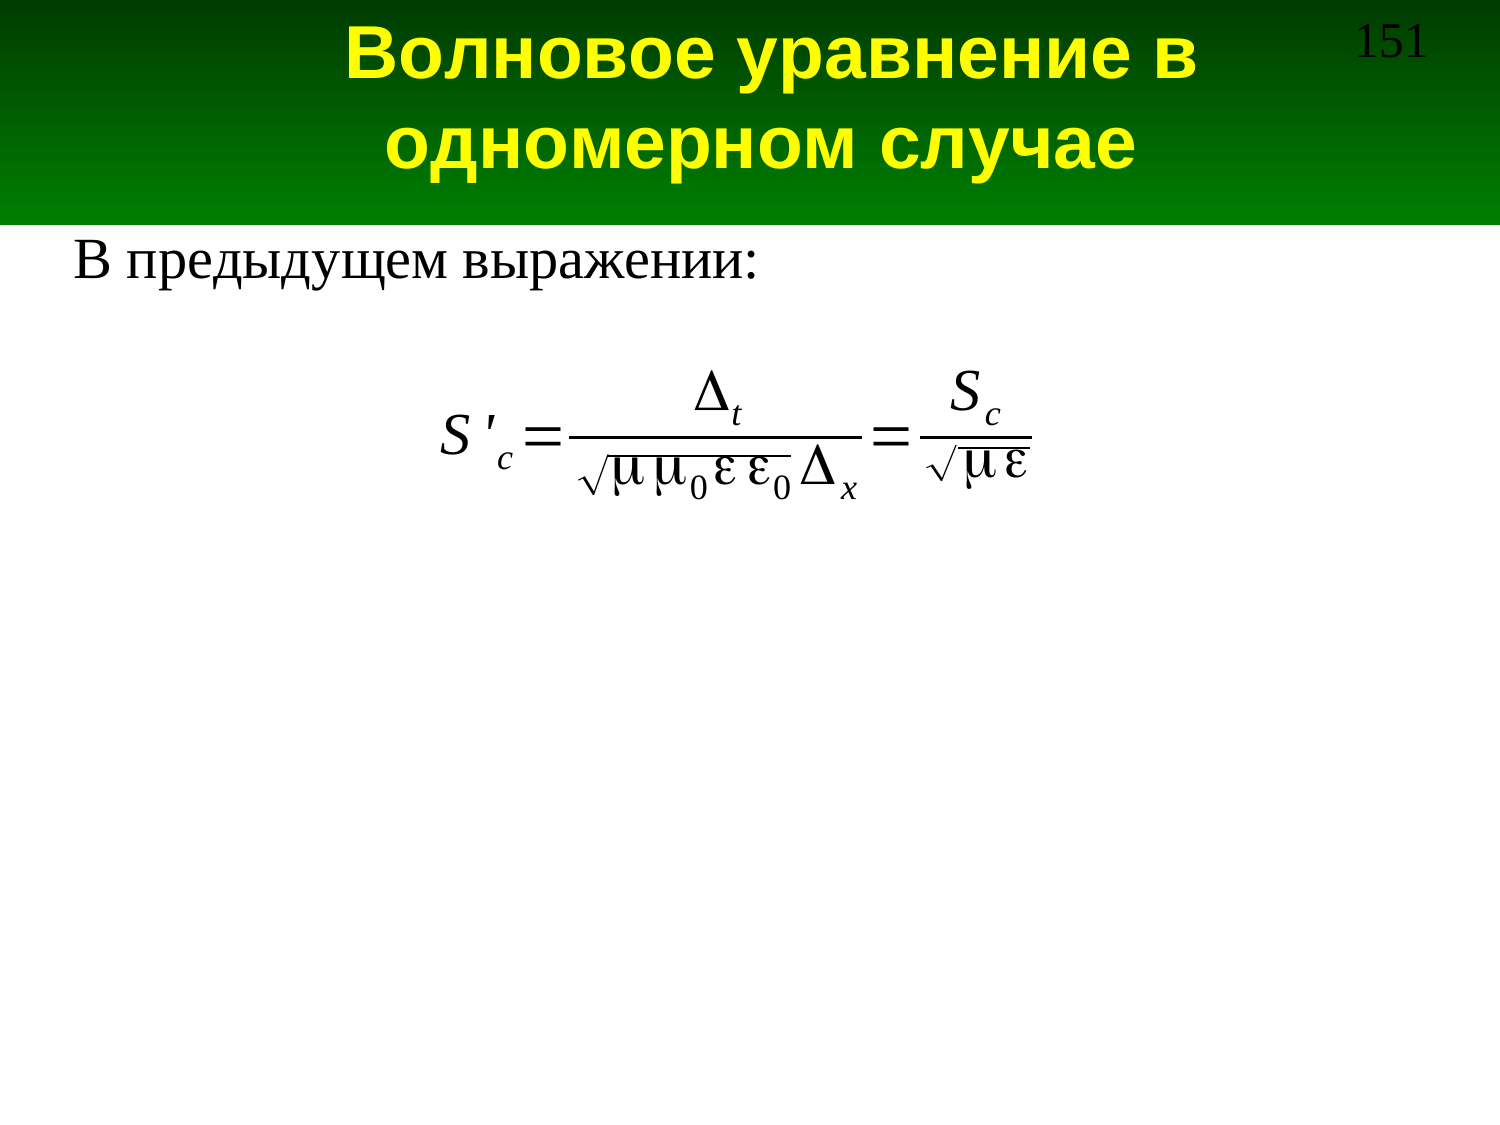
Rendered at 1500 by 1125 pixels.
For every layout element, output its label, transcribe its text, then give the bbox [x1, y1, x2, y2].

title Волновое уравнение в одномерном случае [123, 0, 1399, 192]
chart [425, 357, 1051, 508]
text_box В предыдущем выражении: [59, 212, 1441, 384]
